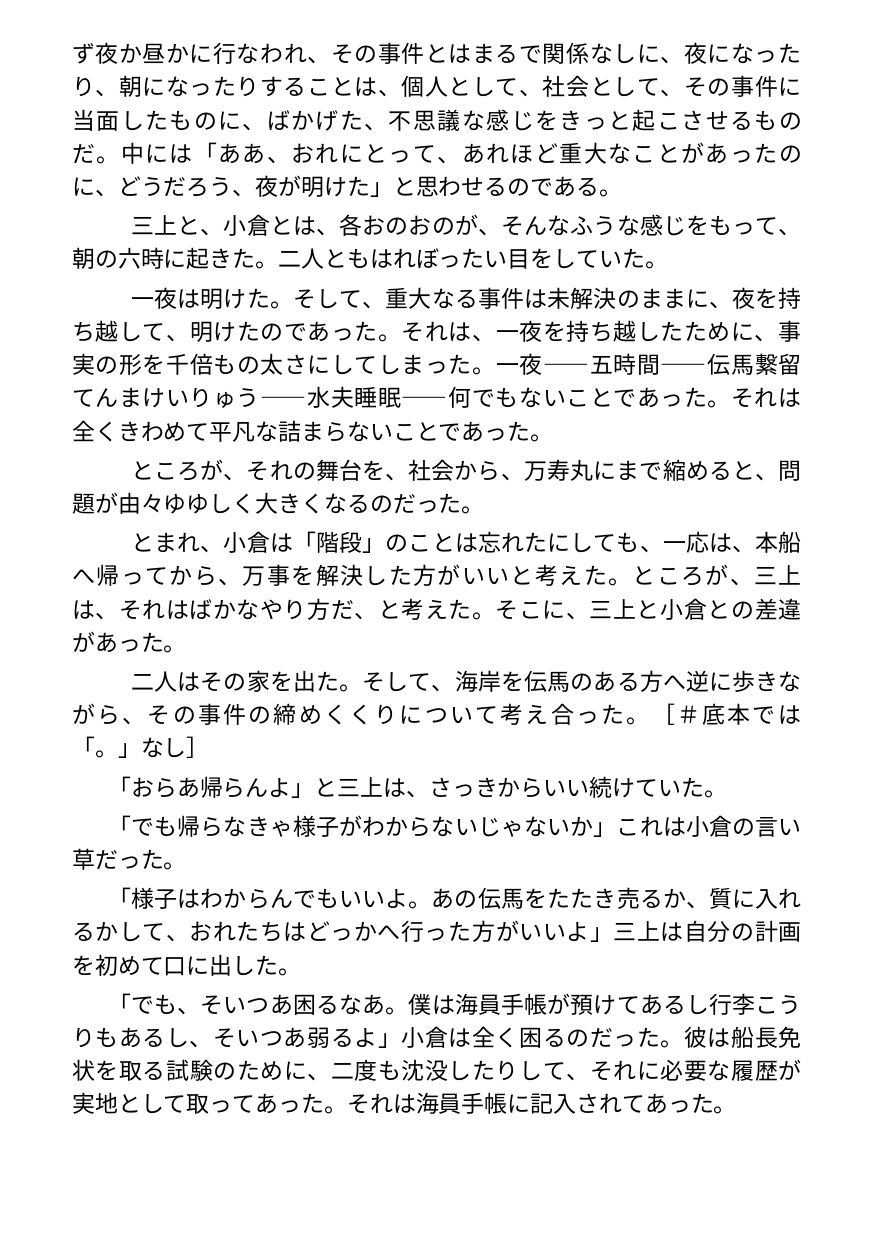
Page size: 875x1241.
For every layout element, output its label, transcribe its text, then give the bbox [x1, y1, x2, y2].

text 「でも、そいつあ困るなあ。僕は海員手帳が預けてあるし行李こうりもあるし、そいつあ弱るよ」小倉は全く困るのだった。彼は船長免状を取る試験のために、二度も沈没したりして、それに必要な履歴が実地として取ってあった。それは海員手帳に記入されてあった。 [72, 987, 802, 1119]
text 「おらあ帰らんよ」と三上は、さっきからいい続けていた。 [72, 769, 802, 803]
text 「様子はわからんでもいいよ。あの伝馬をたたき売るか、質に入れるかして、おれたちはどっかへ行った方がいいよ」三上は自分の計画を初めて口に出した。 [72, 881, 802, 981]
text 三上と、小倉とは、各おのおのが、そんなふうな感じをもって、朝の六時に起きた。二人ともはれぼったい目をしていた。 [72, 208, 802, 274]
text 「でも帰らなきゃ様子がわからないじゃないか」これは小倉の言い草だった。 [72, 809, 802, 875]
text 二人はその家を出た。そして、海岸を伝馬のある方へ逆に歩きながら、その事件の締めくくりについて考え合った。［＃底本では「。」なし］ [72, 664, 802, 763]
text とまれ、小倉は「階段」のことは忘れたにしても、一応は、本船へ帰ってから、万事を解決した方がいいと考えた。ところが、三上は、それはばかなやり方だ、と考えた。そこに、三上と小倉との差違があった。 [72, 525, 802, 658]
text 一夜は明けた。そして、重大なる事件は未解決のままに、夜を持ち越して、明けたのであった。それは、一夜を持ち越したために、事実の形を千倍もの太さにしてしまった。一夜――五時間――伝馬繋留てんまけいりゅう――水夫睡眠――何でもないことであった。それは全くきわめて平凡な詰まらないことであった。 [72, 281, 802, 447]
text ず夜か昼かに行なわれ、その事件とはまるで関係なしに、夜になったり、朝になったりすることは、個人として、社会として、その事件に当面したものに、ばかげた、不思議な感じをきっと起こさせるものだ。中には「ああ、おれにとって、あれほど重大なことがあったのに、どうだろう、夜が明けた」と思わせるのである。 [72, 36, 802, 202]
text ところが、それの舞台を、社会から、万寿丸にまで縮めると、問題が由々ゆゆしく大きくなるのだった。 [72, 453, 802, 519]
